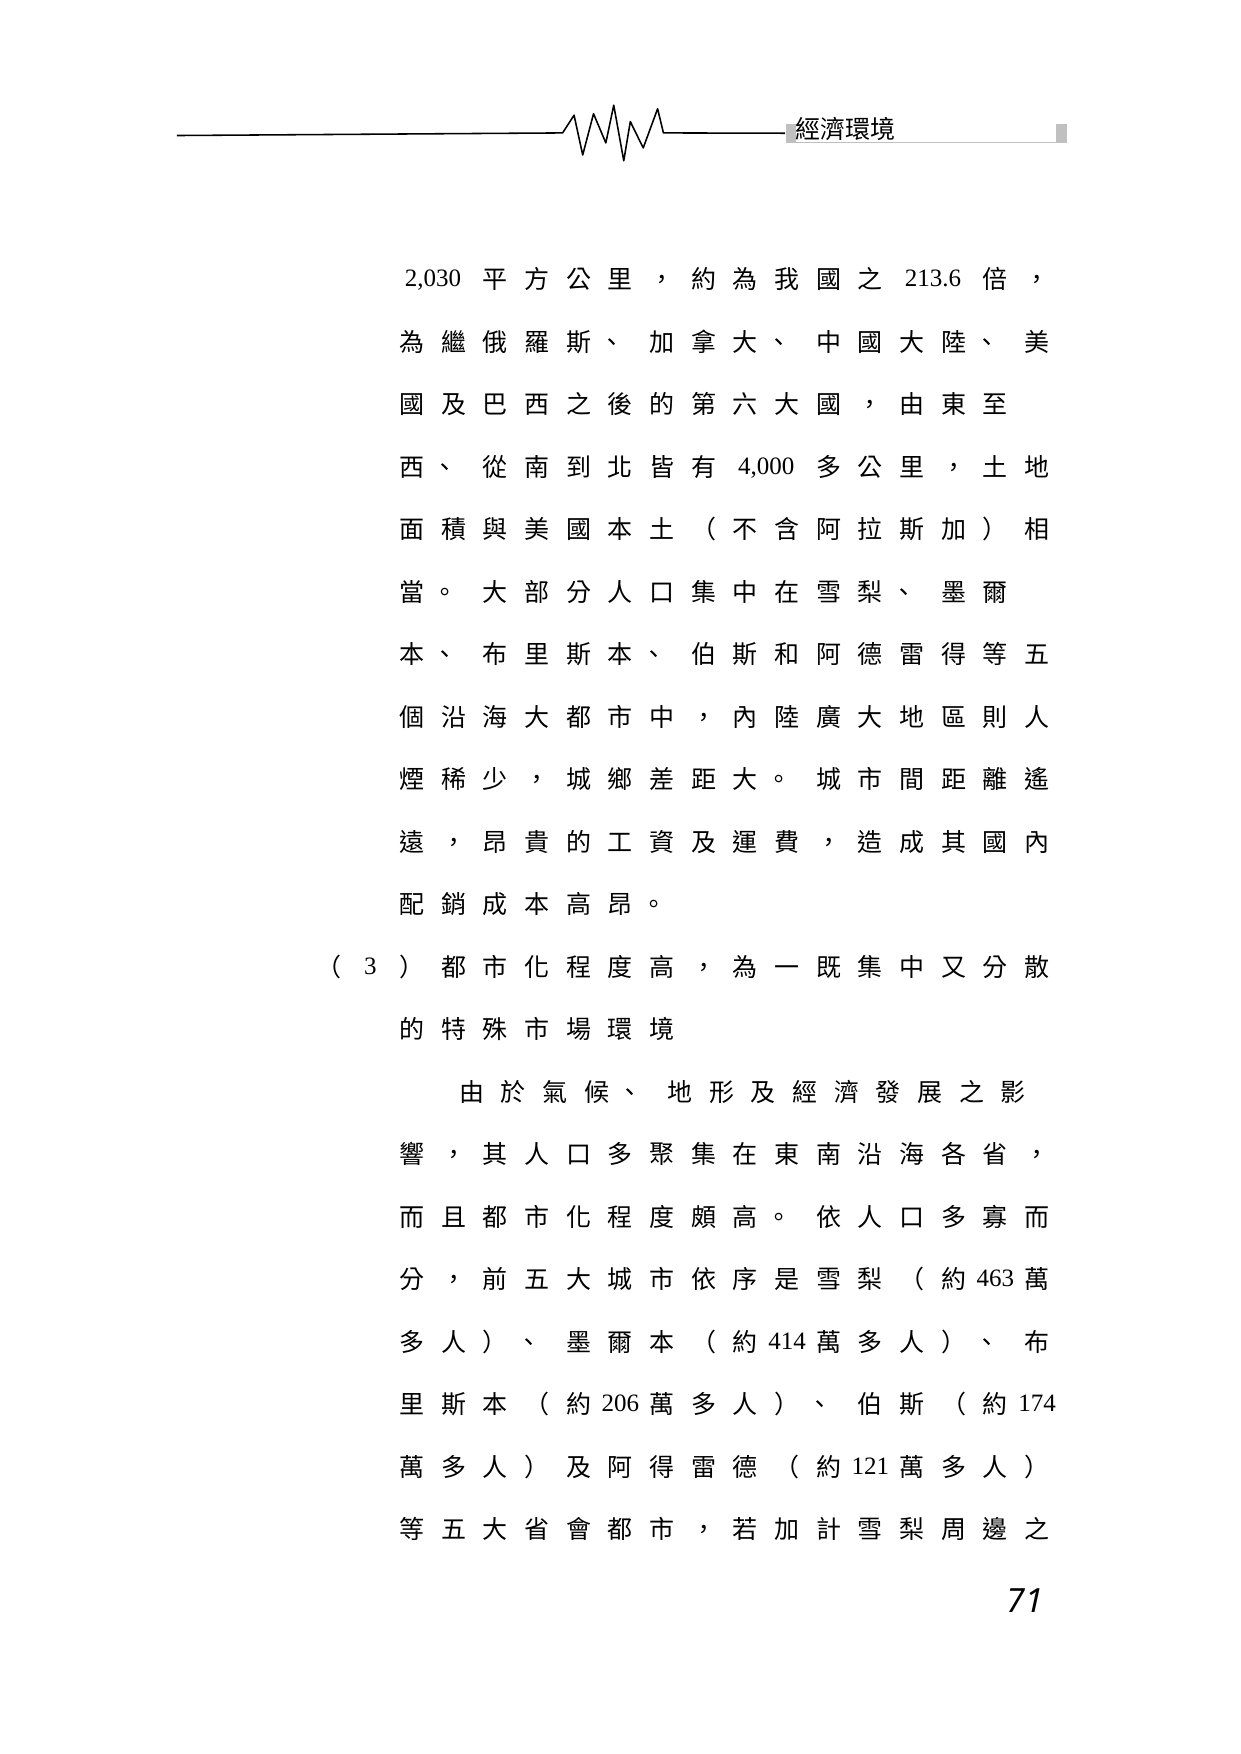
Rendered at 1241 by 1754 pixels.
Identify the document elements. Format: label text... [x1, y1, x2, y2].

text 2,030平方公里，約為我國之213.6倍，為繼俄羅斯、加拿大、中國大陸、美國及巴西之後的第六大國，由東至西、從南到北皆有4,000多公里，土地面積與美國本土（不含阿拉斯加）相當。大部分人口集中在雪梨、墨爾本、布里斯本、伯斯和阿德雷得等五個沿海大都市中，內陸廣大地區則人煙稀少，城鄉差距大。城市間距離遙遠，昂貴的工資及運費，造成其國內配銷成本高昂。 [306, 236, 1058, 924]
text （3）都市化程度高，為一既集中又分散的特殊市場環境 [306, 924, 1058, 1049]
text 由於氣候、地形及經濟發展之影響，其人口多聚集在東南沿海各省，而且都市化程度頗高。依人口多寡而分，前五大城市依序是雪梨（約463萬多人）、墨爾本（約414萬多人）、布里斯本（約206萬多人）、伯斯（約174萬多人）及阿得雷德（約121萬多人）等五大省會都市，若加計雪梨周邊之 [306, 1049, 1058, 1549]
